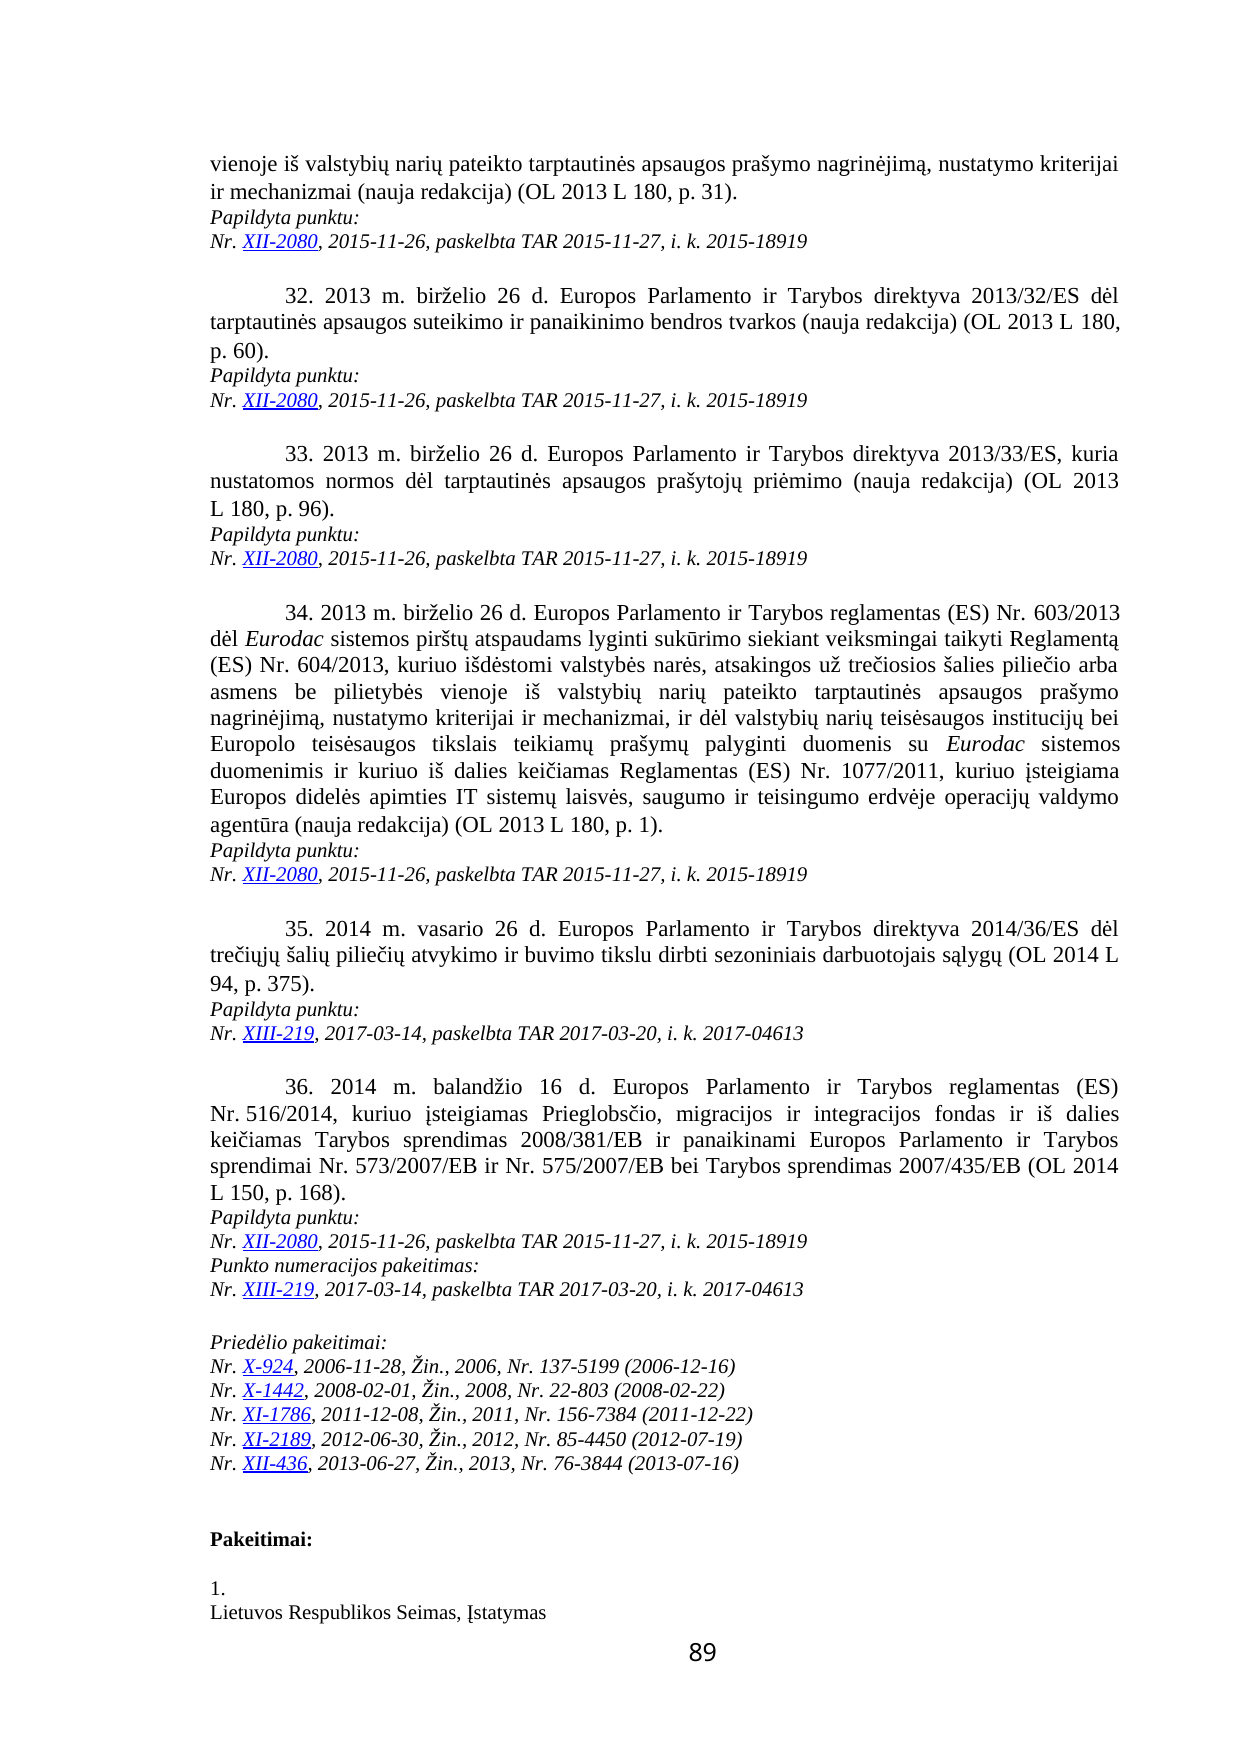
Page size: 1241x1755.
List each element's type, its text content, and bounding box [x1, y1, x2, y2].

text Punkto numeracijos pakeitimas: [210, 1253, 1120, 1277]
text Nr. XII-2080, 2015-11-26, paskelbta TAR 2015-11-27, i. k. 2015-18919 [210, 387, 1120, 412]
text 36. 2014 m. balandžio 16 d. Europos Parlamento ir Tarybos reglamentas (ES) Nr. 516/2014, kuriuo įsteigiamas Prieglobsčio, migracijos ir integracijos fondas ir iš dalies keičiamas Tarybos sprendimas 2008/381/EB ir panaikinami Europos Parlamento ir Tarybos sprendimai Nr. 573/2007/EB ir Nr. 575/2007/EB bei Tarybos sprendimas 2007/435/EB (OL 2014 L 150, p. 168). [210, 1073, 1120, 1205]
text 35. 2014 m. vasario 26 d. Europos Parlamento ir Tarybos direktyva 2014/36/ES dėl trečiųjų šalių piliečių atvykimo ir buvimo tikslu dirbti sezoniniais darbuotojais sąlygų (OL 2014 L 94, p. 375). [210, 915, 1120, 997]
text Nr. X-1442, 2008-02-01, Žin., 2008, Nr. 22-803 (2008-02-22) [210, 1378, 1120, 1402]
text Nr. XI-1786, 2011-12-08, Žin., 2011, Nr. 156-7384 (2011-12-22) [210, 1402, 1120, 1426]
text Papildyta punktu: [210, 997, 1120, 1021]
text Nr. XIII-219, 2017-03-14, paskelbta TAR 2017-03-20, i. k. 2017-04613 [210, 1277, 1120, 1301]
text Nr. XII-2080, 2015-11-26, paskelbta TAR 2015-11-27, i. k. 2015-18919 [210, 546, 1120, 570]
text Papildyta punktu: [210, 838, 1120, 862]
text Papildyta punktu: [210, 363, 1120, 387]
text Priedėlio pakeitimai: [210, 1330, 1120, 1354]
text Nr. XII-2080, 2015-11-26, paskelbta TAR 2015-11-27, i. k. 2015-18919 [210, 862, 1120, 886]
text Nr. XII-436, 2013-06-27, Žin., 2013, Nr. 76-3844 (2013-07-16) [210, 1451, 1120, 1474]
text 34. 2013 m. birželio 26 d. Europos Parlamento ir Tarybos reglamentas (ES) Nr. 603/2013 dėl Eurodac sistemos pirštų atspaudams lyginti sukūrimo siekiant veiksmingai taikyti Reglamentą (ES) Nr. 604/2013, kuriuo išdėstomi valstybės narės, atsakingos už trečiosios šalies piliečio arba asmens be pilietybės vienoje iš valstybių narių pateikto tarptautinės apsaugos prašymo nagrinėjimą, nustatymo kriterijai ir mechanizmai, ir dėl valstybių narių teisėsaugos institucijų bei Europolo teisėsaugos tikslais teikiamų prašymų palyginti duomenis su Eurodac sistemos duomenimis ir kuriuo iš dalies keičiamas Reglamentas (ES) Nr. 1077/2011, kuriuo įsteigiama Europos didelės apimties IT sistemų laisvės, saugumo ir teisingumo erdvėje operacijų valdymo agentūra (nauja redakcija) (OL 2013 L 180, p. 1). [210, 599, 1120, 838]
text 1. [210, 1576, 1120, 1599]
text Nr. XII-2080, 2015-11-26, paskelbta TAR 2015-11-27, i. k. 2015-18919 [210, 1229, 1120, 1253]
text Papildyta punktu: [210, 1205, 1120, 1229]
text Nr. XI-2189, 2012-06-30, Žin., 2012, Nr. 85-4450 (2012-07-19) [210, 1426, 1120, 1451]
text 32. 2013 m. birželio 26 d. Europos Parlamento ir Tarybos direktyva 2013/32/ES dėl tarptautinės apsaugos suteikimo ir panaikinimo bendros tvarkos (nauja redakcija) (OL 2013 L 180, p. 60). [210, 282, 1120, 363]
text Papildyta punktu: [210, 522, 1120, 546]
text Nr. X-924, 2006-11-28, Žin., 2006, Nr. 137-5199 (2006-12-16) [210, 1354, 1120, 1378]
text Lietuvos Respublikos Seimas, Įstatymas [210, 1599, 1120, 1624]
text Nr. XII-2080, 2015-11-26, paskelbta TAR 2015-11-27, i. k. 2015-18919 [210, 229, 1120, 253]
text Pakeitimai: [210, 1527, 1120, 1551]
text 33. 2013 m. birželio 26 d. Europos Parlamento ir Tarybos direktyva 2013/33/ES, kuria nustatomos normos dėl tarptautinės apsaugos prašytojų priėmimo (nauja redakcija) (OL 2013 L 180, p. 96). [210, 440, 1120, 522]
text vienoje iš valstybių narių pateikto tarptautinės apsaugos prašymo nagrinėjimą, nustatymo kriterijai ir mechanizmai (nauja redakcija) (OL 2013 L 180, p. 31). [210, 150, 1120, 205]
text Nr. XIII-219, 2017-03-14, paskelbta TAR 2017-03-20, i. k. 2017-04613 [210, 1021, 1120, 1045]
text Papildyta punktu: [210, 205, 1120, 229]
